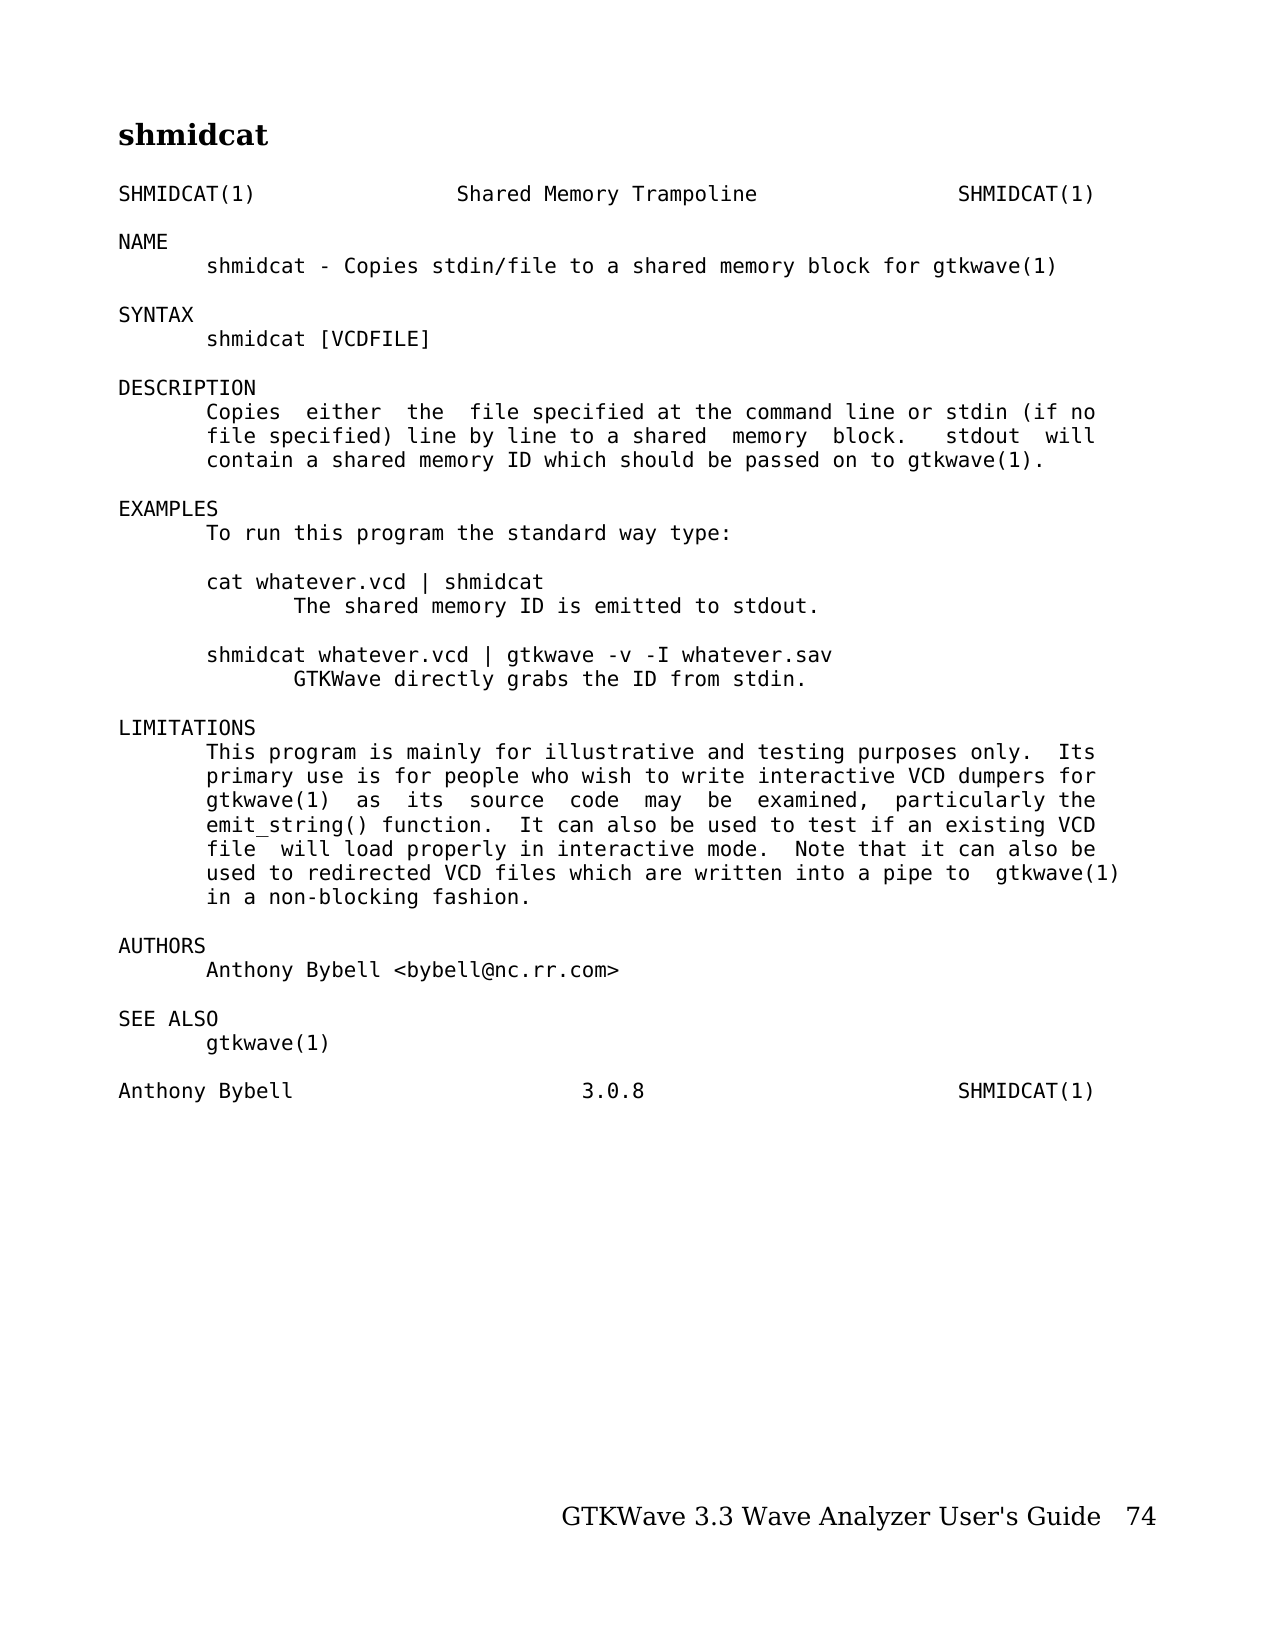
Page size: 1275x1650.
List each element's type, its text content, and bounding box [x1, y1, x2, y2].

text The shared memory ID is emitted to stdout. [118, 594, 1157, 618]
text SEE ALSO [118, 1007, 1157, 1031]
text contain a shared memory ID which should be passed on to gtkwave(1). [118, 448, 1157, 473]
text AUTHORS [118, 934, 1157, 958]
text primary use is for people who wish to write interactive VCD dumpers for [118, 764, 1157, 788]
text shmidcat [118, 118, 1157, 152]
text used to redirected VCD files which are written into a pipe to gtkwave(1) [118, 861, 1157, 885]
text LIMITATIONS [118, 716, 1157, 740]
text GTKWave directly grabs the ID from stdin. [118, 667, 1157, 691]
text gtkwave(1) as its source code may be examined, particularly the [118, 788, 1157, 813]
text SYNTAX [118, 303, 1157, 327]
text EXAMPLES [118, 497, 1157, 521]
text Anthony Bybell <bybell@nc.rr.com> [118, 958, 1157, 982]
text To run this program the standard way type: [118, 521, 1157, 546]
text shmidcat - Copies stdin/file to a shared memory block for gtkwave(1) [118, 254, 1157, 279]
text SHMIDCAT(1) Shared Memory Trampoline SHMIDCAT(1) [118, 182, 1157, 206]
text DESCRIPTION [118, 376, 1157, 400]
text Copies either the file specified at the command line or stdin (if no [118, 400, 1157, 424]
text This program is mainly for illustrative and testing purposes only. Its [118, 740, 1157, 764]
text Anthony Bybell 3.0.8 SHMIDCAT(1) [118, 1079, 1157, 1104]
text file will load properly in interactive mode. Note that it can also be [118, 837, 1157, 861]
text NAME [118, 230, 1157, 254]
text in a non-blocking fashion. [118, 885, 1157, 910]
text gtkwave(1) [118, 1031, 1157, 1055]
text file specified) line by line to a shared memory block. stdout will [118, 424, 1157, 448]
text shmidcat [VCDFILE] [118, 327, 1157, 351]
text emit_string() function. It can also be used to test if an existing VCD [118, 813, 1157, 837]
text shmidcat whatever.vcd | gtkwave -v -I whatever.sav [118, 643, 1157, 667]
text cat whatever.vcd | shmidcat [118, 570, 1157, 594]
